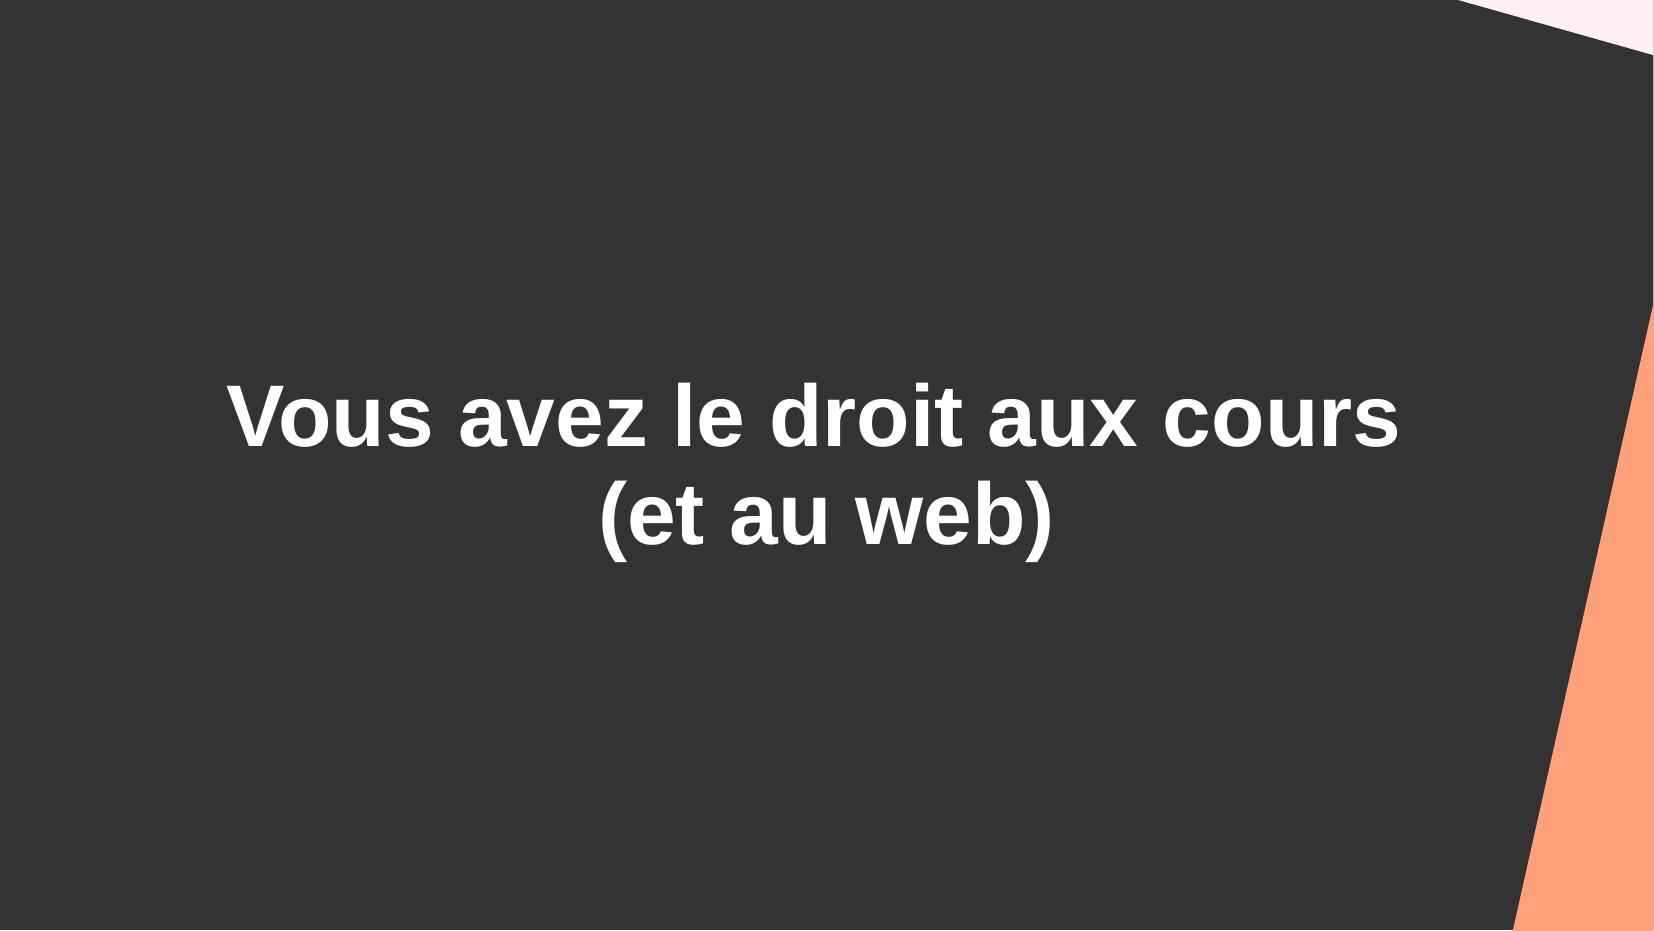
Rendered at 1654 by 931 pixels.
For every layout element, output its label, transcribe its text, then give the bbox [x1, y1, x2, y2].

text_box [1458, 0, 1654, 56]
title Vous avez le droit aux cours (et au web) [31, 367, 1622, 563]
text_box [1512, 300, 1654, 931]
